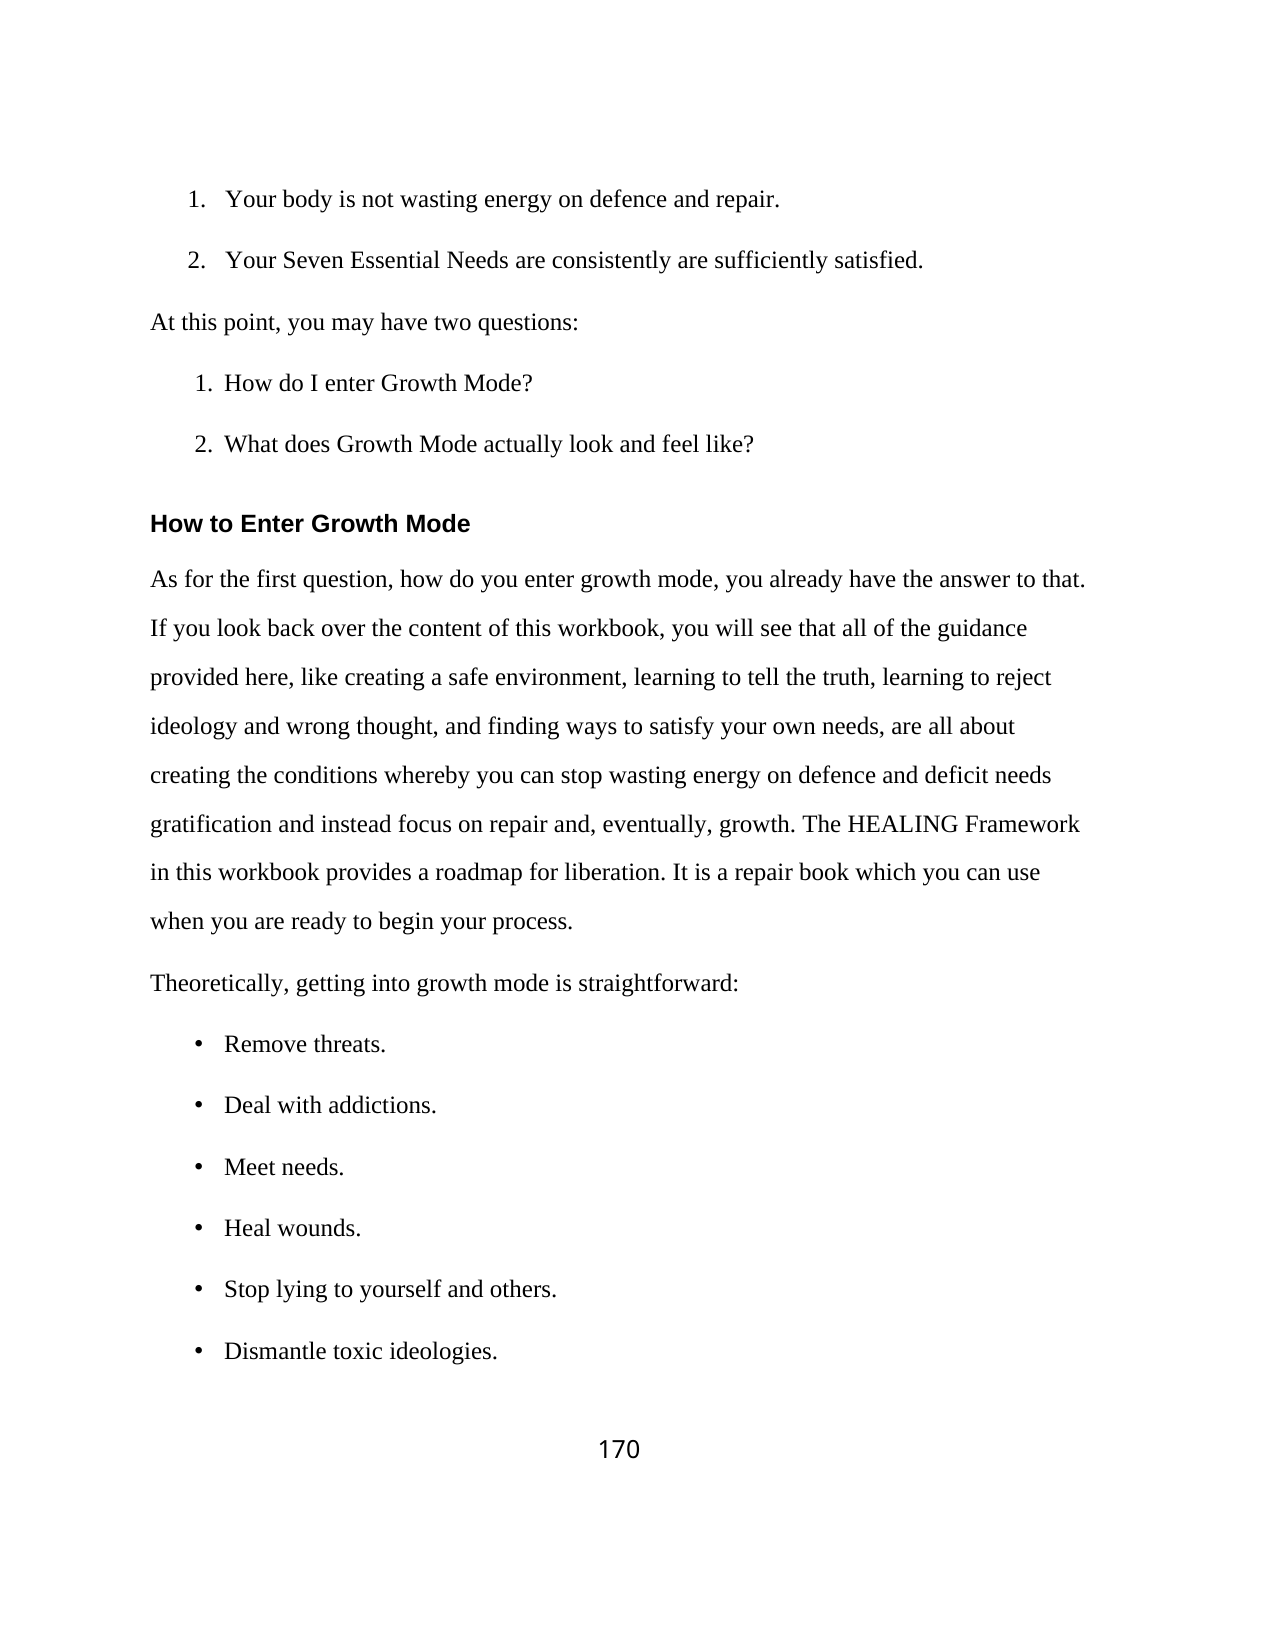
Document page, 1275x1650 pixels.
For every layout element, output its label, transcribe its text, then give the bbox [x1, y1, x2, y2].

text As for the first question, how do you enter growth mode, you already have the answer to that. If you look back over the content of this workbook, you will see that all of the guidance provided here, like creating a safe environment, learning to tell the truth, learning to reject ideology and wrong thought, and finding ways to satisfy your own needs, are all about creating the conditions whereby you can stop wasting energy on defence and deficit needs gratification and instead focus on repair and, eventually, growth. The HEALING Framework in this workbook provides a roadmap for liberation. It is a repair book which you can use when you are ready to begin your process. [150, 564, 1087, 935]
list Meet needs. [194, 1152, 1087, 1181]
list Remove threats. [194, 1029, 1087, 1058]
list Heal wounds. [194, 1213, 1087, 1242]
list Deal with addictions. [194, 1090, 1087, 1119]
subtitle How to Enter Growth Mode [150, 508, 1087, 537]
list Stop lying to yourself and others. [194, 1274, 1087, 1303]
list How do I enter Growth Mode? [194, 368, 1087, 397]
text Theoretically, getting into growth mode is straightforward: [150, 968, 1087, 996]
list Your Seven Essential Needs are consistently are sufficiently satisfied. [187, 245, 1087, 274]
list Your body is not wasting energy on defence and repair. [187, 184, 1087, 213]
list What does Growth Mode actually look and feel like? [194, 429, 1087, 458]
text At this point, you may have two questions: [150, 307, 1087, 336]
list Dismantle toxic ideologies. [194, 1336, 1087, 1364]
